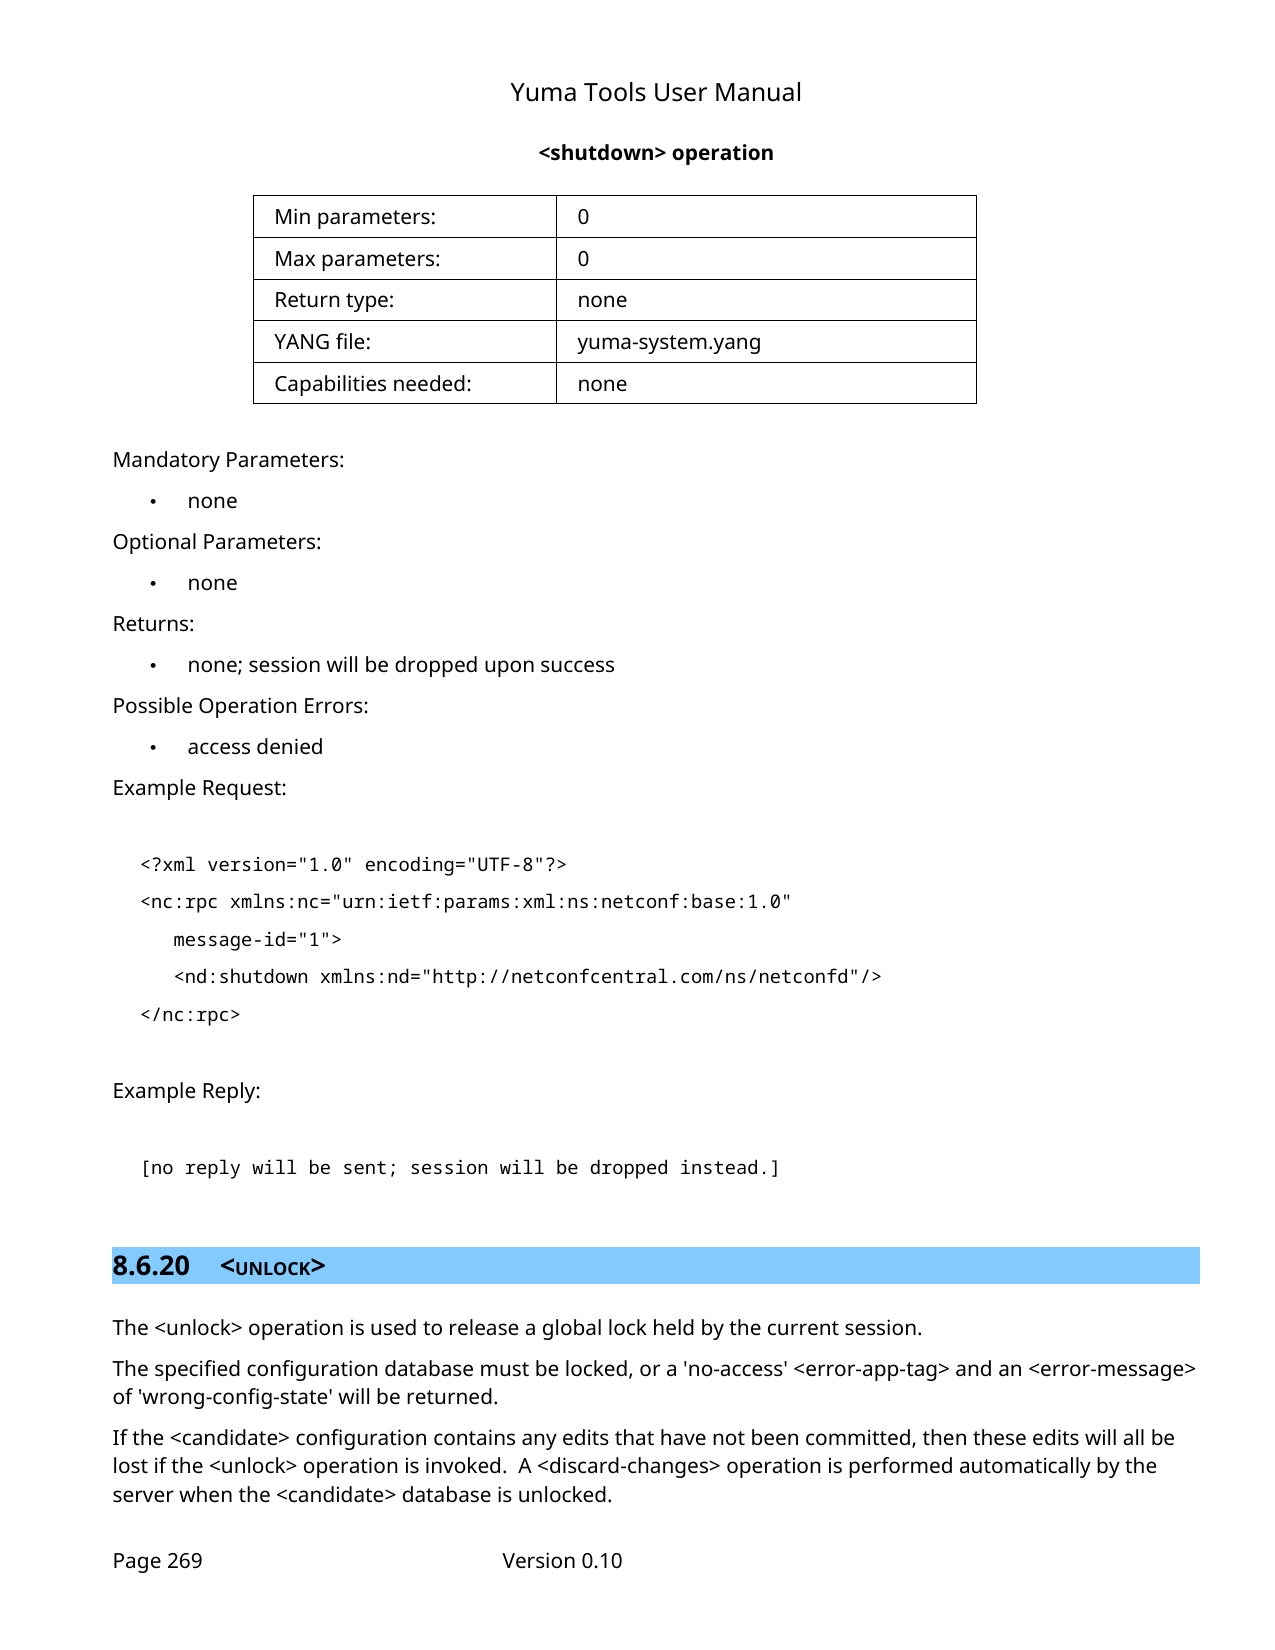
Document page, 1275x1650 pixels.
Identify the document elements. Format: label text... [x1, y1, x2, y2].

table_cell yuma-system.yang [557, 321, 976, 362]
table_header Min parameters: [254, 196, 556, 237]
list none; session will be dropped upon success [150, 650, 1200, 678]
text Optional Parameters: [112, 527, 1200, 556]
table_cell Capabilities needed: [254, 363, 556, 403]
text Mandatory Parameters: [112, 445, 1200, 474]
text </nc:rpc> [139, 1001, 1200, 1027]
text Returns: [112, 609, 1200, 637]
table_cell none [557, 280, 976, 320]
list none [150, 486, 1200, 514]
text [no reply will be sent; session will be dropped instead.] [139, 1154, 1200, 1180]
text Example Reply: [112, 1076, 1200, 1104]
list none [150, 568, 1200, 596]
table_cell 0 [557, 238, 976, 278]
text message-id="1"> [139, 926, 1200, 952]
table_cell Return type: [254, 280, 556, 320]
text <?xml version="1.0" encoding="UTF-8"?> [139, 851, 1200, 877]
table_cell none [557, 363, 976, 403]
subtitle <shutdown> operation [127, 138, 1185, 167]
text Example Request: [112, 773, 1200, 801]
text If the <candidate> configuration contains any edits that have not been committed, then these edits will all be lost if the <unlock> operation is invoked. A <discard-changes> operation is performed automatically by the server when the <candidate> database is unlocked. [112, 1423, 1200, 1508]
table_cell Max parameters: [254, 238, 556, 278]
subtitle <unlock> [112, 1247, 1200, 1284]
text <nc:rpc xmlns:nc="urn:ietf:params:xml:ns:netconf:base:1.0" [139, 889, 1200, 914]
table_header 0 [557, 196, 976, 237]
table_cell YANG file: [254, 321, 556, 362]
text Possible Operation Errors: [112, 691, 1200, 719]
text The specified configuration database must be locked, or a 'no-access' <error-app-tag> and an <error-message> of 'wrong-config-state' will be returned. [112, 1354, 1200, 1411]
text The <unlock> operation is used to release a global lock held by the current session. [112, 1313, 1200, 1341]
text <nd:shutdown xmlns:nd="http://netconfcentral.com/ns/netconfd"/> [139, 964, 1200, 989]
list access denied [150, 732, 1200, 760]
